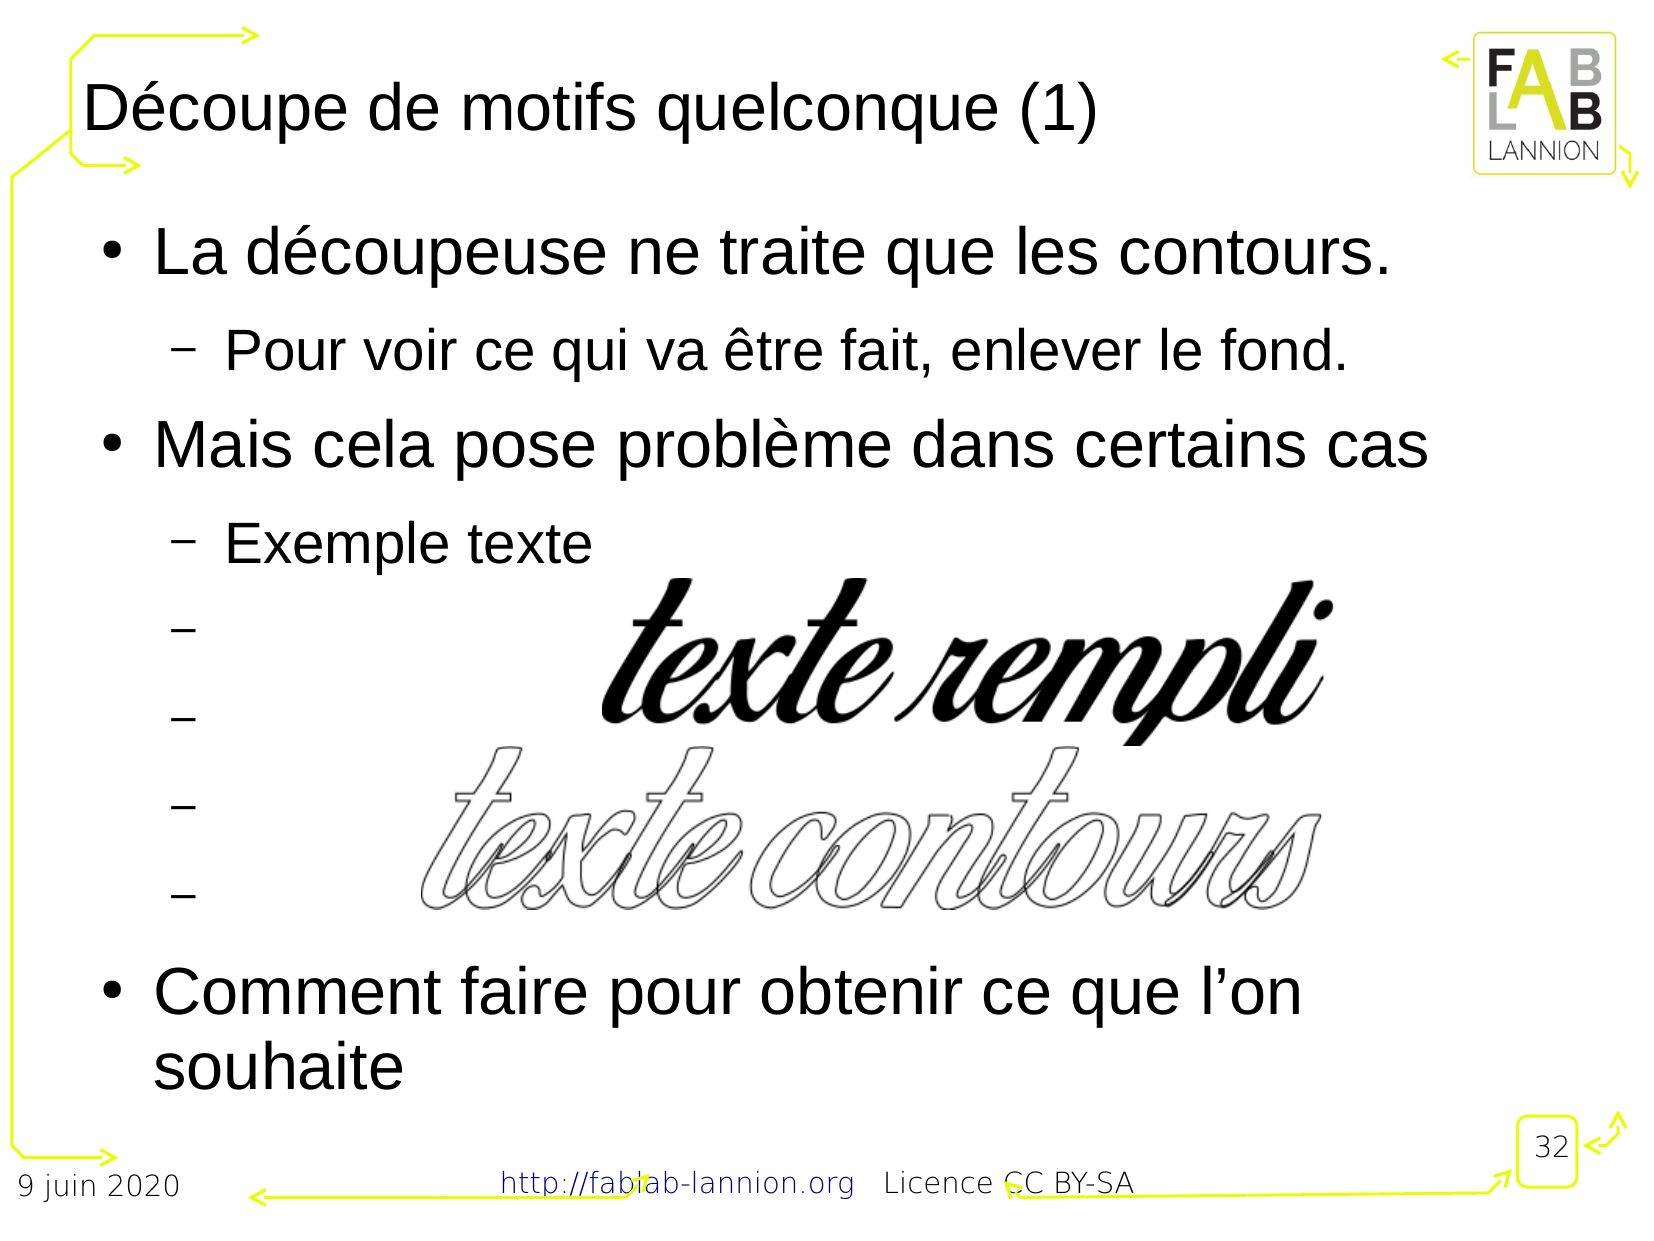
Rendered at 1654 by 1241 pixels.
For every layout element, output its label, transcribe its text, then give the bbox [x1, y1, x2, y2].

picture [1470, 29, 1619, 178]
title Découpe de motifs quelconque (1) [82, 49, 1441, 166]
picture [421, 578, 1335, 910]
list La découpeuse ne traite que les contours. Pour voir ce qui va être fait, enlever le fond. Mais cela pose problème dans certains cas Exemple texte Comment faire pour obtenir ce que l’on souhaite [82, 213, 1571, 1075]
